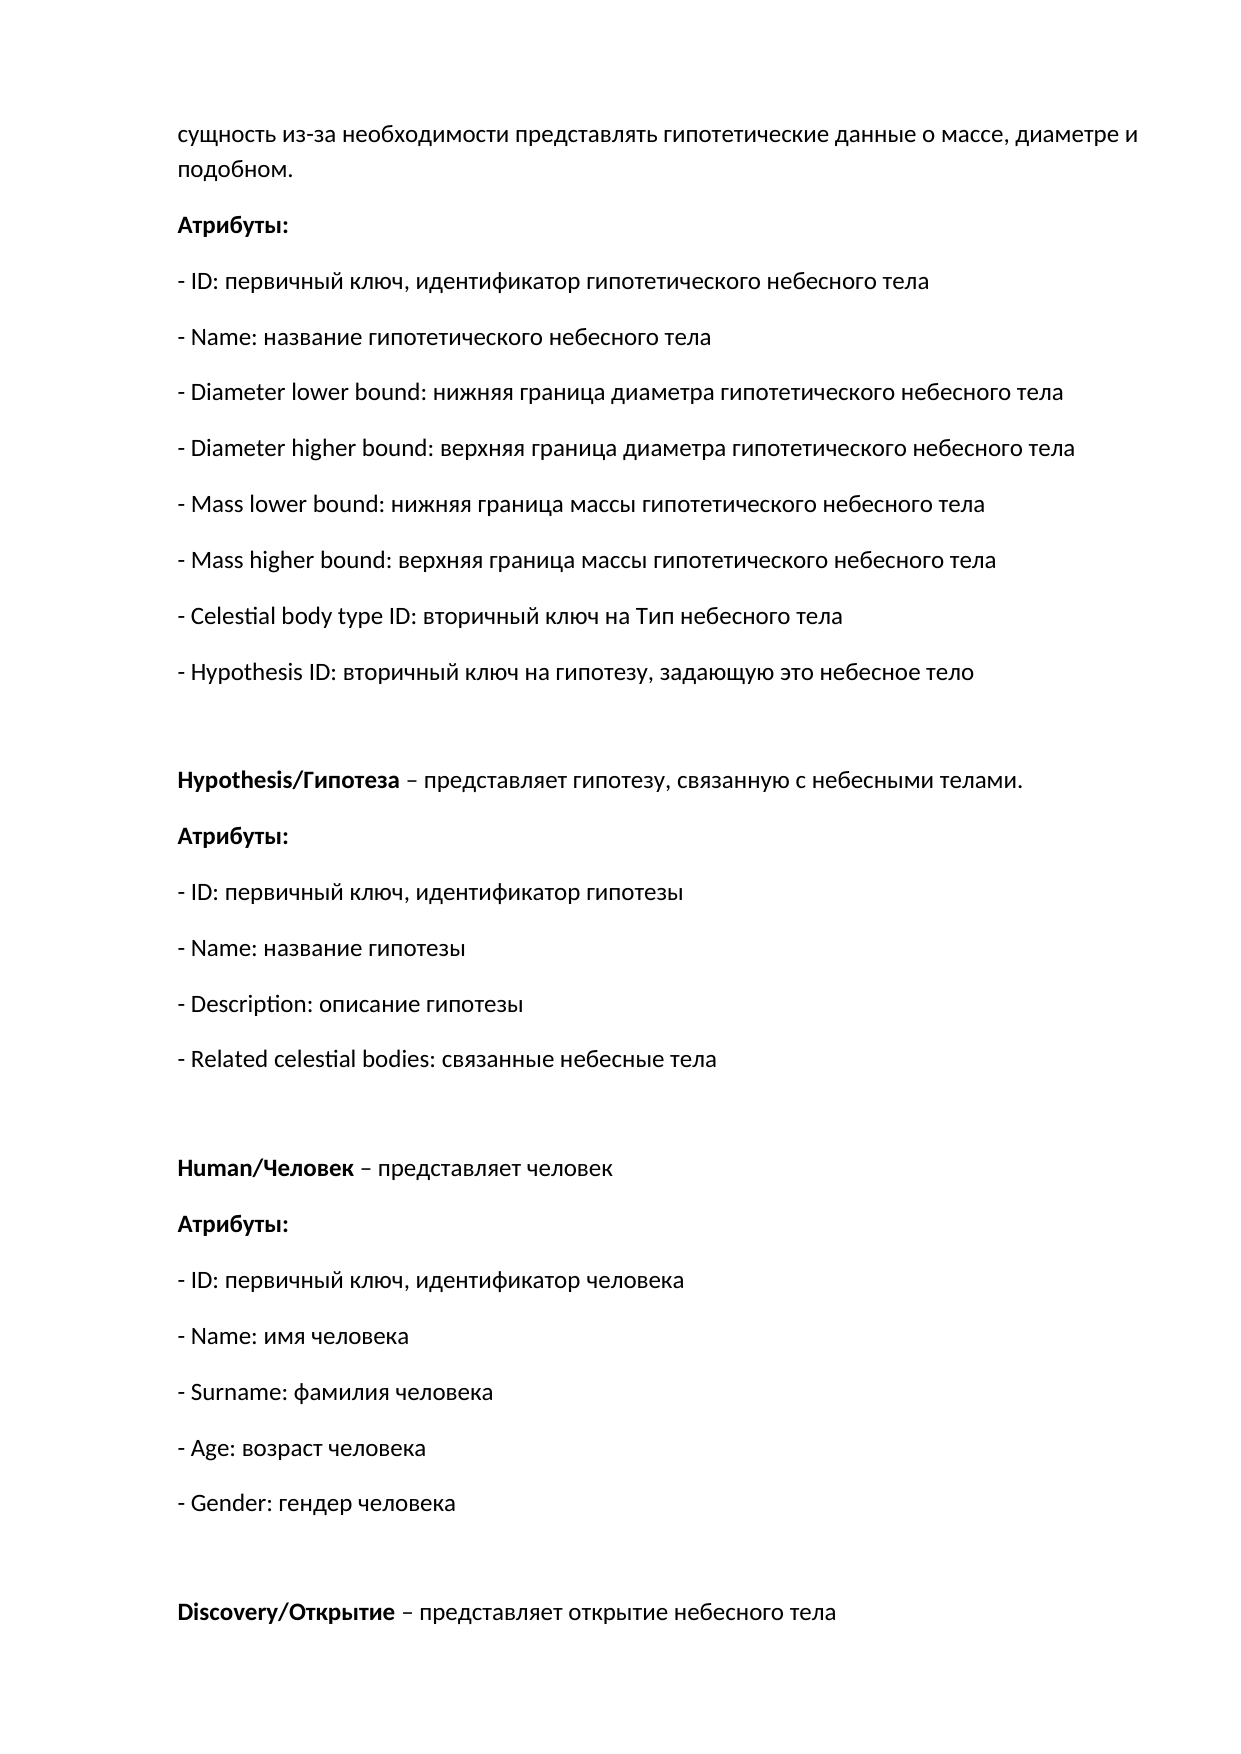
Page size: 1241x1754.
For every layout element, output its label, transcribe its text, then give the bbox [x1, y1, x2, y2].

text - Mass lower bound: нижняя граница массы гипотетического небесного тела [177, 488, 1152, 519]
text - Diameter lower bound: нижняя граница диаметра гипотетического небесного тела [177, 376, 1152, 407]
text - Mass higher bound: верхняя граница массы гипотетического небесного тела [177, 544, 1152, 574]
text - Age: возраст человека [177, 1432, 1152, 1462]
text - Name: название гипотезы [177, 932, 1152, 962]
text - Name: название гипотетического небесного тела [177, 321, 1152, 351]
text - Diameter higher bound: верхняя граница диаметра гипотетического небесного тела [177, 432, 1152, 463]
text - Celestial body type ID: вторичный ключ на Тип небесного тела [177, 600, 1152, 630]
text - Related celestial bodies: связанные небесные тела [177, 1044, 1152, 1074]
text - ID: первичный ключ, идентификатор гипотетического небесного тела [177, 265, 1152, 295]
text - Gender: гендер человека [177, 1487, 1152, 1518]
text Атрибуты: [177, 820, 1152, 851]
text сущность из-за необходимости представлять гипотетические данные о массе, диаметре и подобном. [177, 118, 1152, 184]
text Hypothesis/Гипотеза – представляет гипотезу, связанную с небесными телами. [177, 764, 1152, 795]
text - Surname: фамилия человека [177, 1376, 1152, 1406]
text - ID: первичный ключ, идентификатор гипотезы [177, 876, 1152, 907]
text - ID: первичный ключ, идентификатор человека [177, 1264, 1152, 1295]
text - Hypothesis ID: вторичный ключ на гипотезу, задающую это небесное тело [177, 656, 1152, 686]
text Human/Человек – представляет человек [177, 1152, 1152, 1183]
text - Description: описание гипотезы [177, 988, 1152, 1018]
text - Name: имя человека [177, 1320, 1152, 1351]
text Discovery/Открытие – представляет открытие небесного тела [177, 1596, 1152, 1627]
text Атрибуты: [177, 209, 1152, 239]
text Атрибуты: [177, 1208, 1152, 1239]
